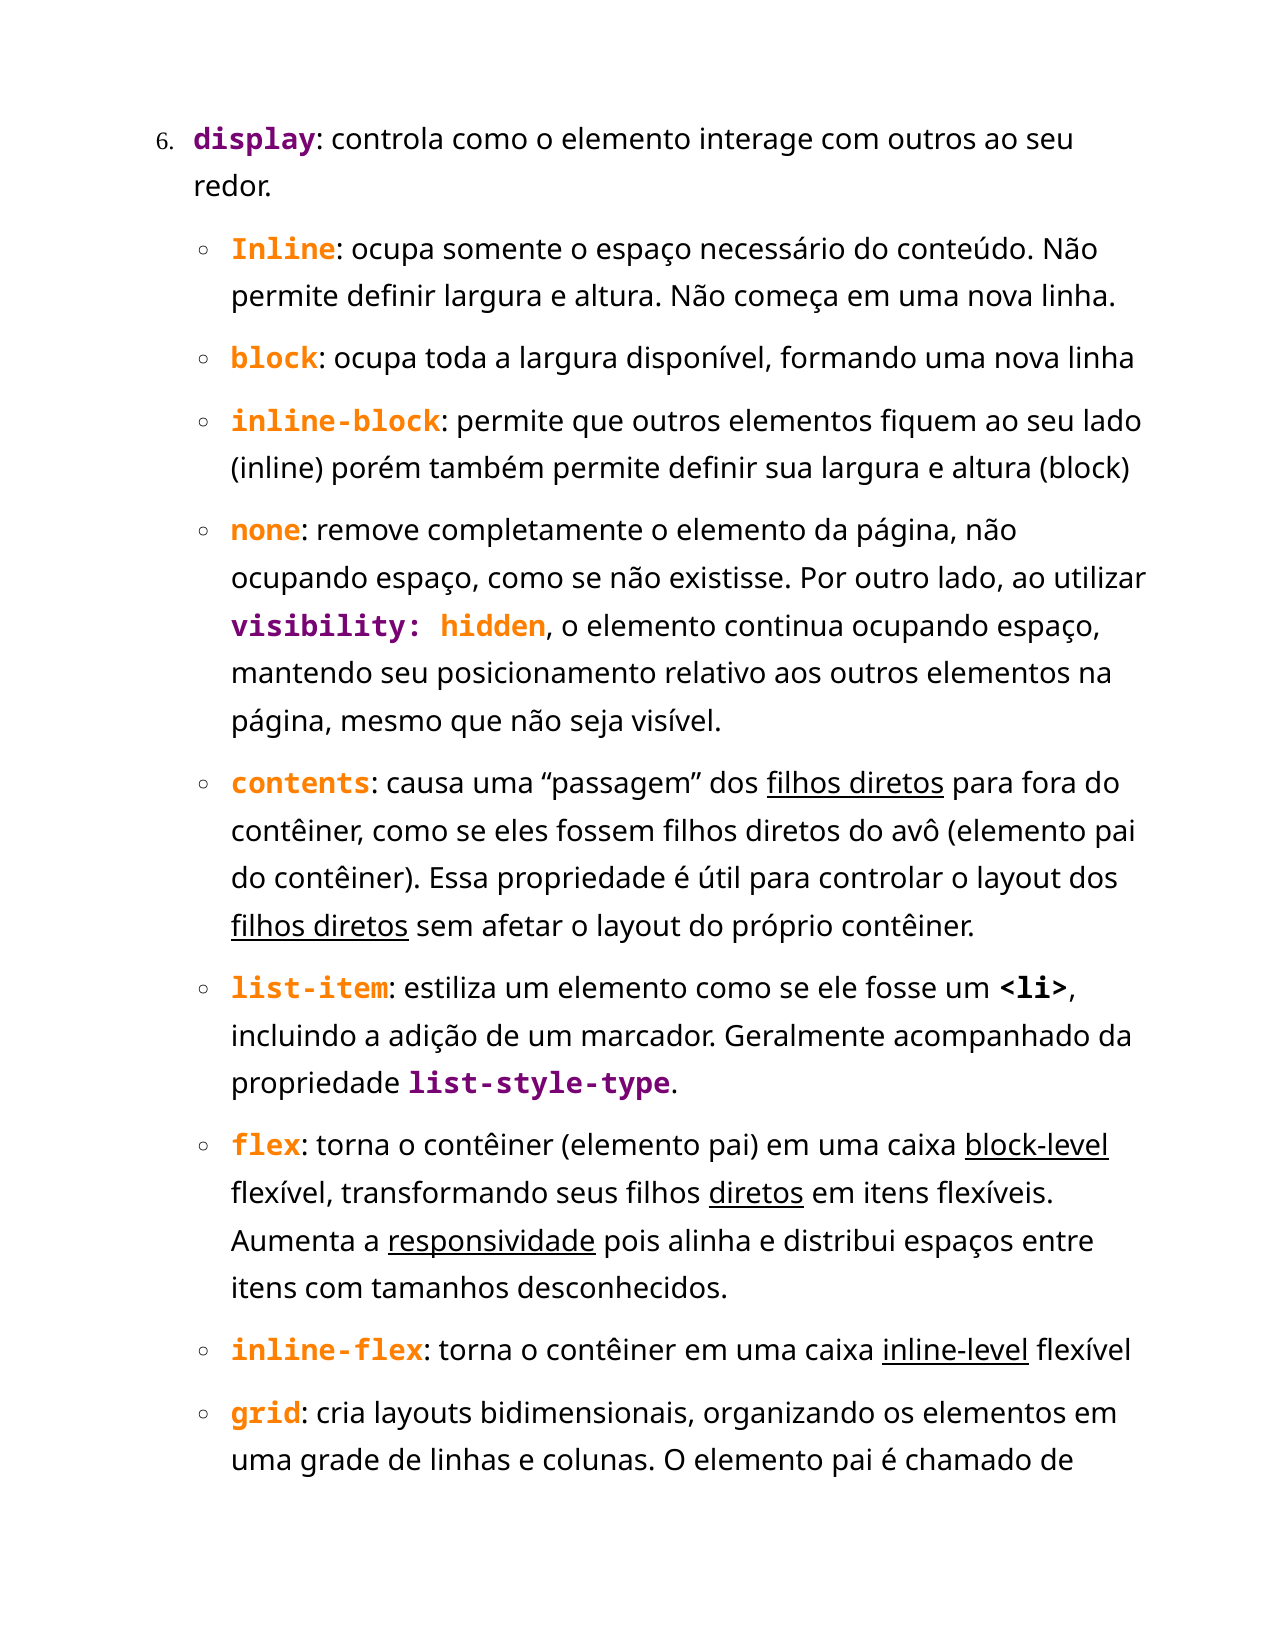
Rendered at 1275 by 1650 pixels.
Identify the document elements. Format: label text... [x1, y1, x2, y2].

list inline-block: permite que outros elementos fiquem ao seu lado (inline) porém também permite definir sua largura e altura (block) [193, 400, 1157, 487]
list flex: torna o contêiner (elemento pai) em uma caixa block-level flexível, transformando seus filhos diretos em itens flexíveis. Aumenta a responsividade pois alinha e distribui espaços entre itens com tamanhos desconhecidos. [193, 1125, 1157, 1307]
list list-item: estiliza um elemento como se ele fosse um <li>, incluindo a adição de um marcador. Geralmente acompanhado da propriedade list-style-type. [193, 967, 1157, 1102]
list none: remove completamente o elemento da página, não ocupando espaço, como se não existisse. Por outro lado, ao utilizar visibility: hidden, o elemento continua ocupando espaço, mantendo seu posicionamento relativo aos outros elementos na página, mesmo que não seja visível. [193, 510, 1157, 740]
list display: controla como o elemento interage com outros ao seu redor. [156, 118, 1157, 205]
list grid: cria layouts bidimensionais, organizando os elementos em uma grade de linhas e colunas. O elemento pai é chamado de [193, 1392, 1157, 1479]
list block: ocupa toda a largura disponível, formando uma nova linha [193, 338, 1157, 377]
list contents: causa uma “passagem” dos filhos diretos para fora do contêiner, como se eles fossem filhos diretos do avô (elemento pai do contêiner). Essa propriedade é útil para controlar o layout dos filhos diretos sem afetar o layout do próprio contêiner. [193, 762, 1157, 945]
list Inline: ocupa somente o espaço necessário do conteúdo. Não permite definir largura e altura. Não começa em uma nova linha. [193, 228, 1157, 315]
list inline-flex: torna o contêiner em uma caixa inline-level flexível [193, 1330, 1157, 1369]
